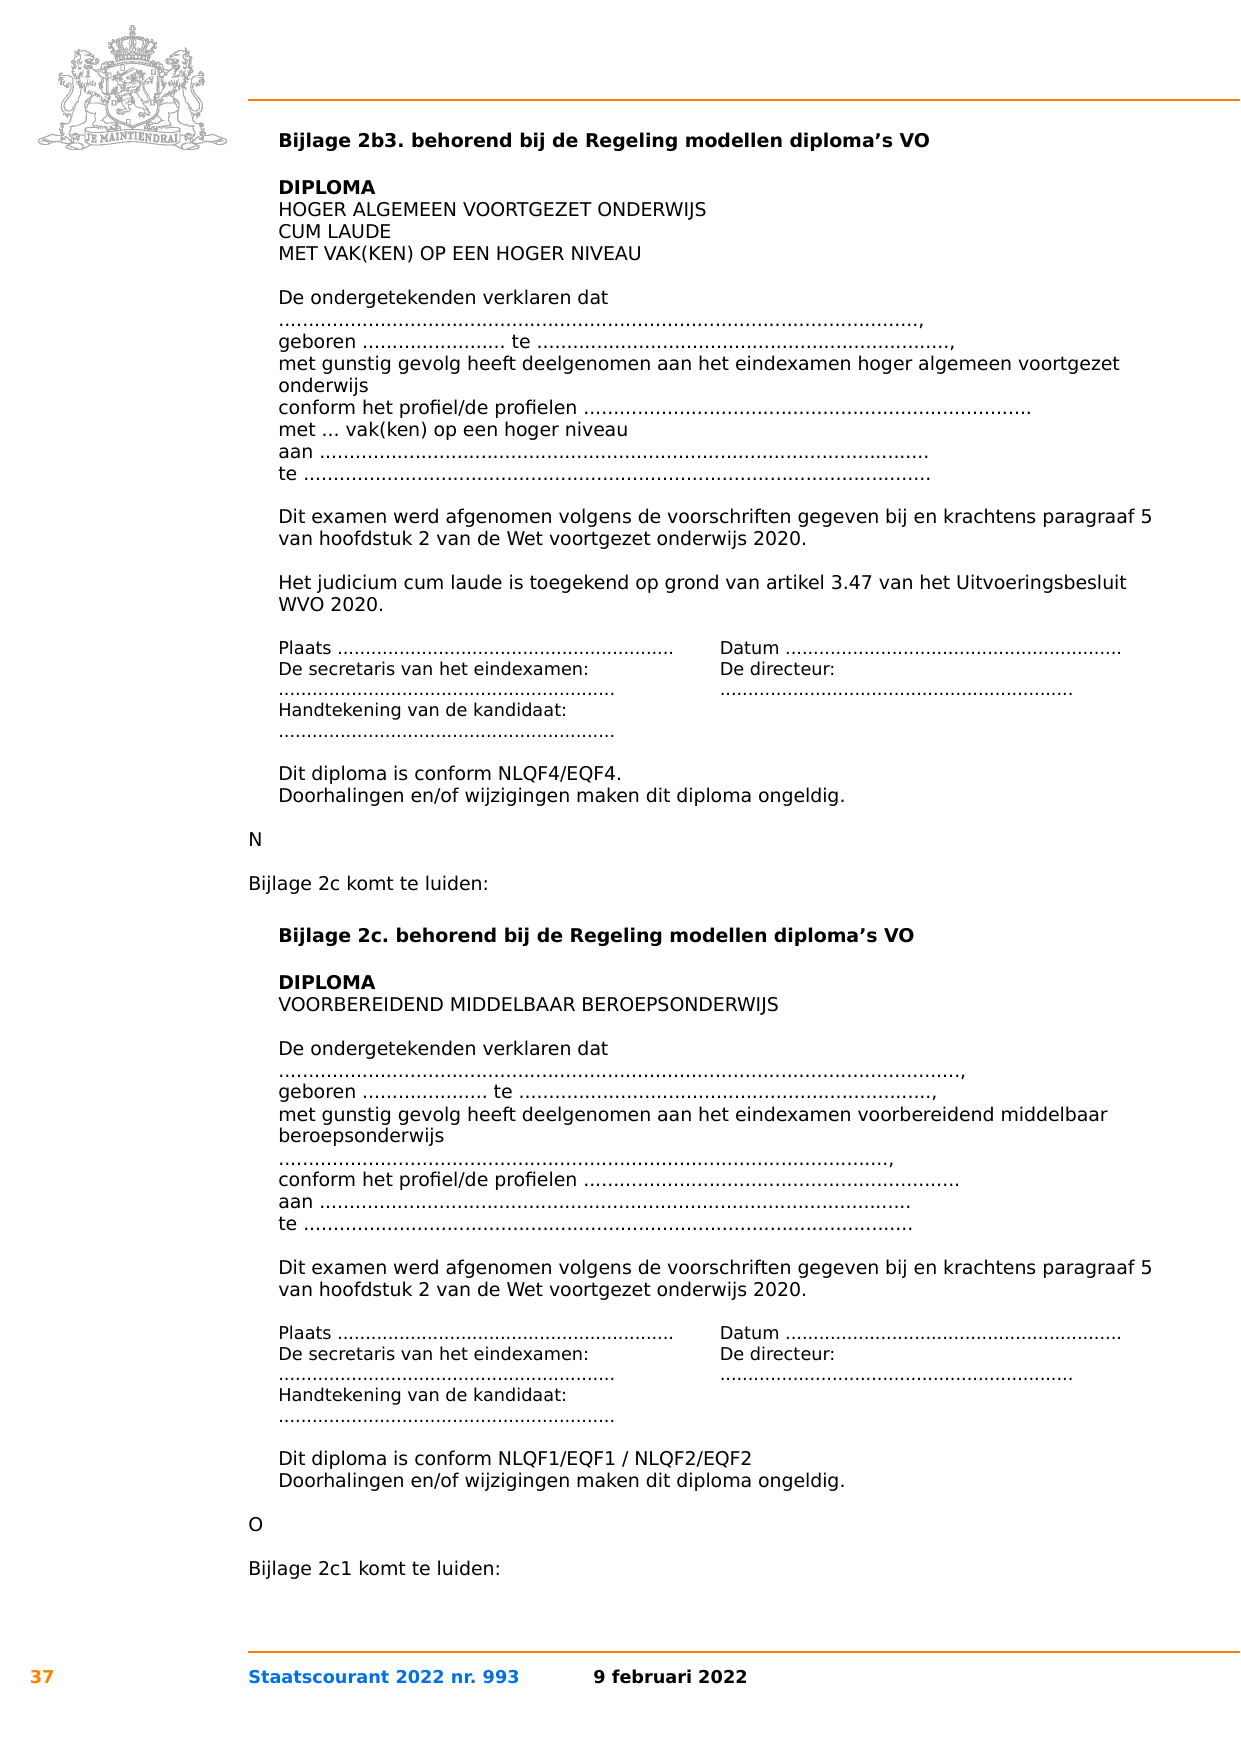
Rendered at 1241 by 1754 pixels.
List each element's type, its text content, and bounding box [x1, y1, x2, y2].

table_cell De directeur: ............................................................... [714, 659, 1163, 700]
text De ondergetekenden verklaren dat [278, 287, 1163, 309]
text aan ...................................................................................................... [278, 441, 1163, 462]
text Bijlage 2c komt te luiden: [248, 873, 1163, 895]
text ......................................................................................................, [278, 1147, 1163, 1169]
text Dit examen werd afgenomen volgens de voorschriften gegeven bij en krachtens paragraaf 5 van hoofdstuk 2 van de Wet voortgezet onderwijs 2020. [278, 1257, 1163, 1301]
table_cell De directeur: ............................................................... [714, 1344, 1163, 1385]
text .................................................................................................................., [278, 1059, 1163, 1081]
table_cell De secretaris van het eindexamen: ............................................................ [278, 659, 713, 700]
text Het judicium cum laude is toegekend op grond van artikel 3.47 van het Uitvoeringsbesluit WVO 2020. [278, 572, 1163, 616]
text conform het profiel/de profielen ........................................................................... [278, 397, 1163, 418]
table_header Plaats ............................................................ [278, 638, 713, 659]
text Doorhalingen en/of wijzigingen maken dit diploma ongeldig. [278, 1470, 1163, 1492]
table_cell Handtekening van de kandidaat: ............................................................ [278, 1385, 713, 1426]
text CUM LAUDE [278, 221, 1163, 243]
picture [38, 25, 227, 150]
text DIPLOMA [278, 177, 1163, 199]
text Dit diploma is conform NLQF4/EQF4. [278, 763, 1163, 785]
text met gunstig gevolg heeft deelgenomen aan het eindexamen hoger algemeen voortgezet onderwijs [278, 353, 1163, 397]
table_header Datum ............................................................ [714, 638, 1163, 659]
table_cell Handtekening van de kandidaat: ............................................................ [278, 700, 713, 741]
text te ...................................................................................................... [278, 1213, 1163, 1235]
text Dit examen werd afgenomen volgens de voorschriften gegeven bij en krachtens paragraaf 5 van hoofdstuk 2 van de Wet voortgezet onderwijs 2020. [278, 506, 1163, 550]
text met gunstig gevolg heeft deelgenomen aan het eindexamen voorbereidend middelbaar beroepsonderwijs [278, 1103, 1163, 1147]
text te ......................................................................................................... [278, 462, 1163, 484]
text geboren ........................ te ....................................................................., [278, 331, 1163, 353]
subtitle Bijlage 2b3. behorend bij de Regeling modellen diploma’s VO [278, 130, 1163, 152]
text HOGER ALGEMEEN VOORTGEZET ONDERWIJS [278, 199, 1163, 221]
table_cell De secretaris van het eindexamen: ............................................................ [278, 1344, 713, 1385]
subtitle Bijlage 2c. behorend bij de Regeling modellen diploma’s VO [278, 925, 1163, 947]
text Dit diploma is conform NLQF1/EQF1 / NLQF2/EQF2 [278, 1448, 1163, 1470]
text Bijlage 2c1 komt te luiden: [248, 1558, 1163, 1580]
text De ondergetekenden verklaren dat [278, 1037, 1163, 1059]
text met ... vak(ken) op een hoger niveau [278, 418, 1163, 441]
table_cell [714, 1385, 1163, 1426]
text O [248, 1514, 1163, 1536]
text VOORBEREIDEND MIDDELBAAR BEROEPSONDERWIJS [278, 994, 1163, 1016]
text DIPLOMA [278, 972, 1163, 994]
text ..........................................................................................................., [278, 309, 1163, 331]
text aan ................................................................................................... [278, 1191, 1163, 1213]
table_header Datum ............................................................ [714, 1323, 1163, 1344]
text MET VAK(KEN) OP EEN HOGER NIVEAU [278, 243, 1163, 265]
text geboren ..................... te ....................................................................., [278, 1081, 1163, 1103]
text N [248, 829, 1163, 851]
text conform het profiel/de profielen ............................................................... [278, 1169, 1163, 1191]
text Doorhalingen en/of wijzigingen maken dit diploma ongeldig. [278, 785, 1163, 807]
table_header Plaats ............................................................ [278, 1323, 713, 1344]
table_cell [714, 700, 1163, 741]
